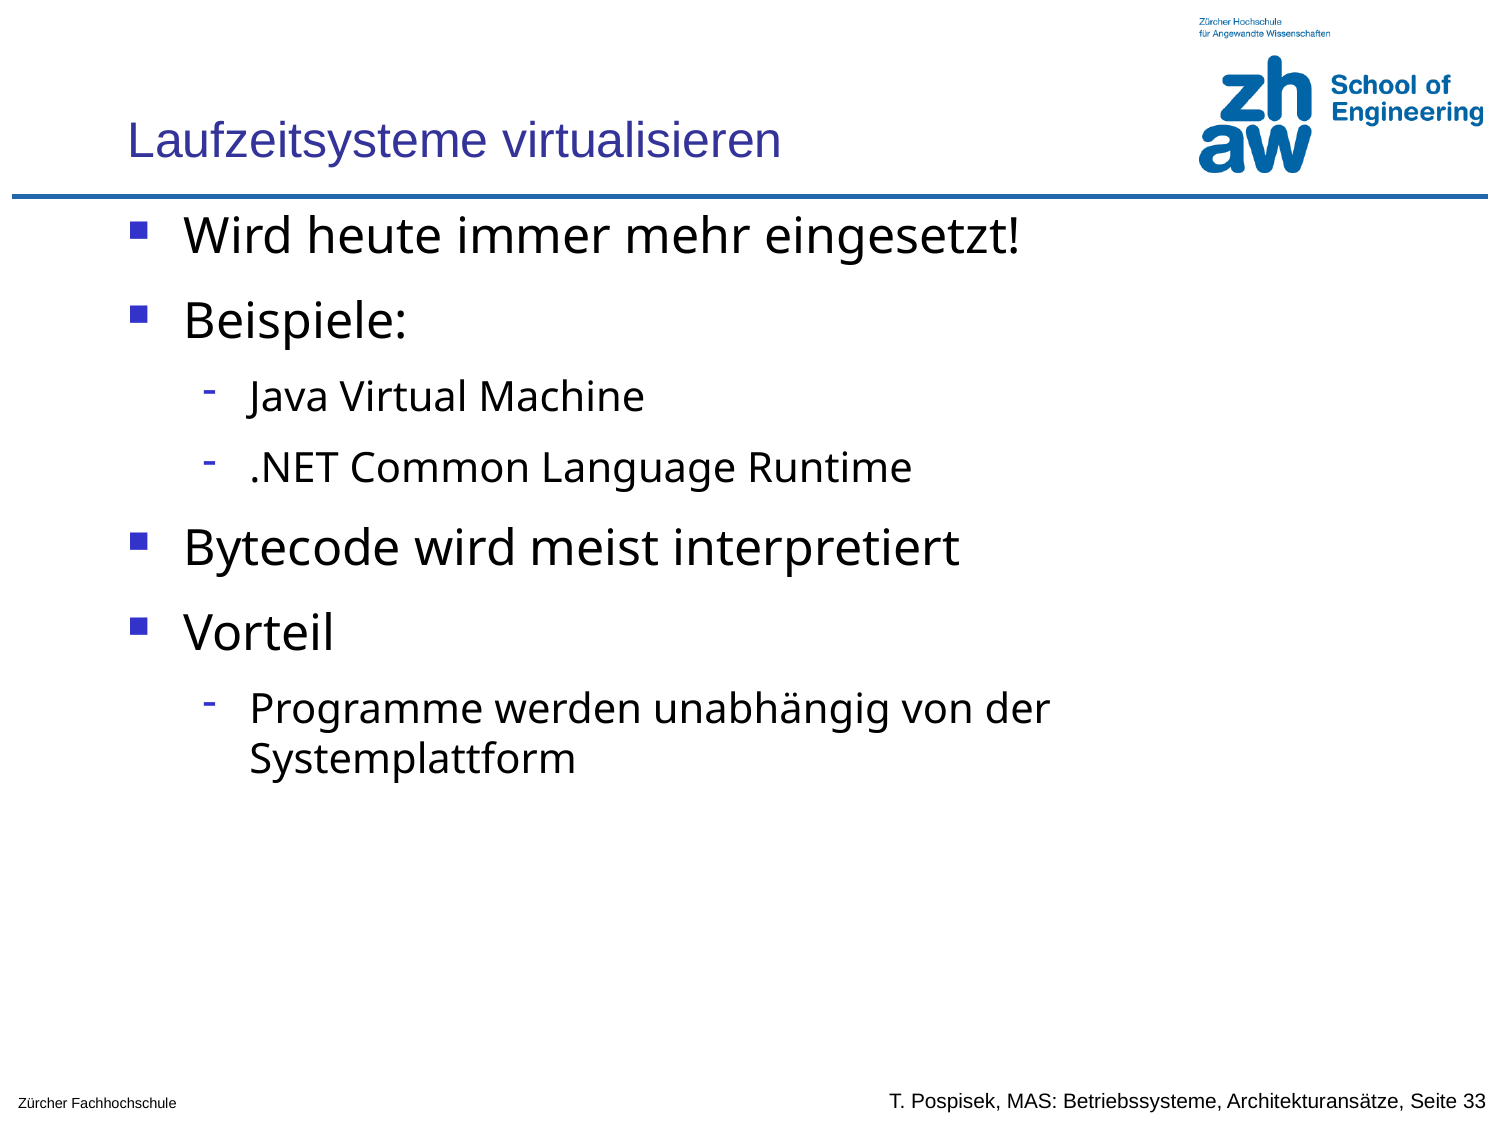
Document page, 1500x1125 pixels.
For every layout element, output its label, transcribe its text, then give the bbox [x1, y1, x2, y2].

title Laufzeitsysteme virtualisieren [112, 50, 1391, 175]
picture [1199, 18, 1483, 173]
list Wird heute immer mehr eingesetzt! Beispiele: Java Virtual Machine .NET Common Language Runtime Bytecode wird meist interpretiert Vorteil Programme werden unabhängig von der Systemplattform [112, 196, 1388, 937]
